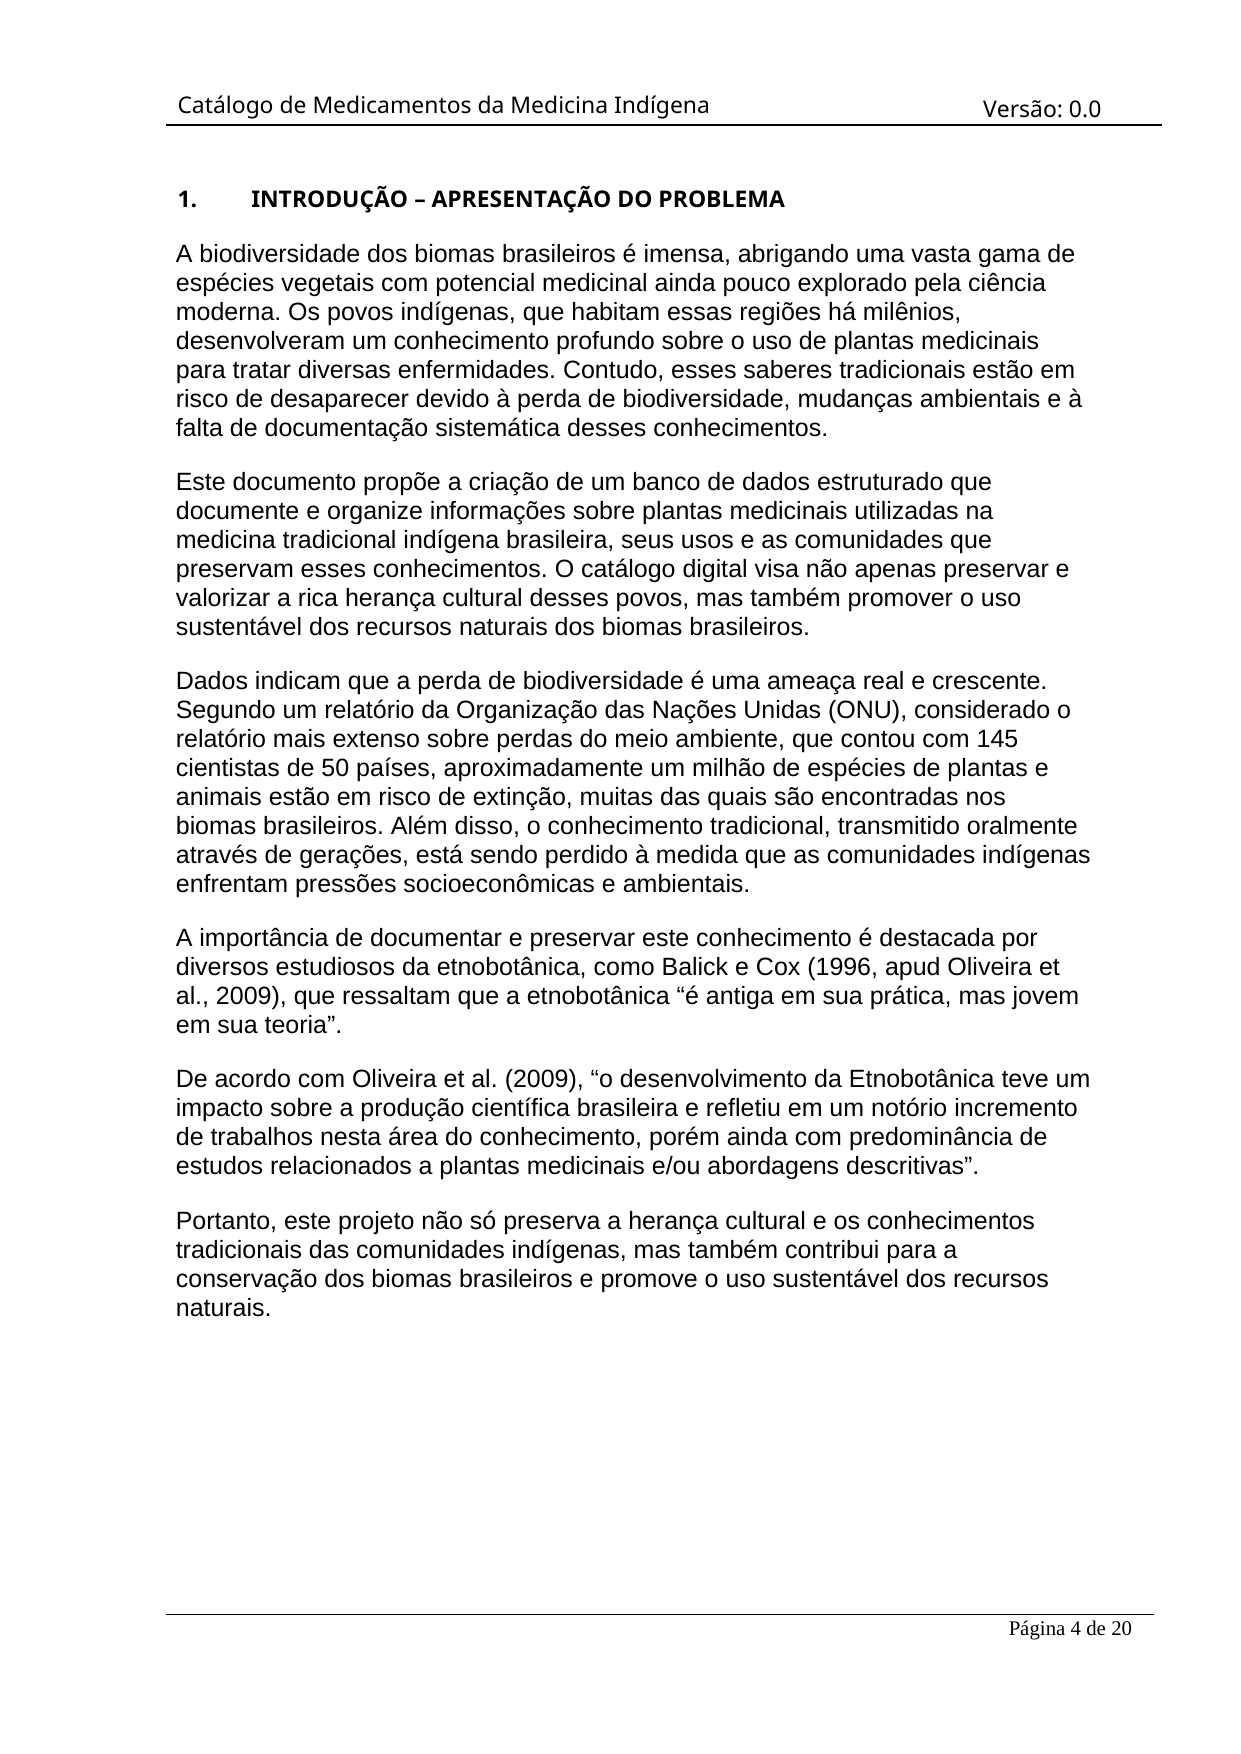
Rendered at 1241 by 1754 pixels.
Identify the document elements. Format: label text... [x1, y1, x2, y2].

text De acordo com Oliveira et al. (2009), “o desenvolvimento da Etnobotânica teve um impacto sobre a produção científica brasileira e refletiu em um notório incremento de trabalhos nesta área do conhecimento, porém ainda com predominância de estudos relacionados a plantas medicinais e/ou abordagens descritivas”. [176, 1064, 1092, 1180]
text Dados indicam que a perda de biodiversidade é uma ameaça real e crescente. Segundo um relatório da Organização das Nações Unidas (ONU), considerado o relatório mais extenso sobre perdas do meio ambiente, que contou com 145 cientistas de 50 países, aproximadamente um milhão de espécies de plantas e animais estão em risco de extinção, muitas das quais são encontradas nos biomas brasileiros. Além disso, o conhecimento tradicional, transmitido oralmente através de gerações, está sendo perdido à medida que as comunidades indígenas enfrentam pressões socioeconômicas e ambientais. [176, 666, 1092, 897]
text Portanto, este projeto não só preserva a herança cultural e os conhecimentos tradicionais das comunidades indígenas, mas também contribui para a conservação dos biomas brasileiros e promove o uso sustentável dos recursos naturais. [176, 1206, 1092, 1321]
text A importância de documentar e preservar este conhecimento é destacada por diversos estudiosos da etnobotânica, como Balick e Cox (1996, apud Oliveira et al., 2009), que ressaltam que a etnobotânica “é antiga em sua prática, mas jovem em sua teoria”. [176, 923, 1092, 1039]
subtitle INTRODUÇÃO – APRESENTAÇÃO DO PROBLEMA [177, 182, 1092, 214]
text Este documento propõe a criação de um banco de dados estruturado que documente e organize informações sobre plantas medicinais utilizadas na medicina tradicional indígena brasileira, seus usos e as comunidades que preservam esses conhecimentos. O catálogo digital visa não apenas preservar e valorizar a rica herança cultural desses povos, mas também promover o uso sustentável dos recursos naturais dos biomas brasileiros. [176, 467, 1092, 640]
text A biodiversidade dos biomas brasileiros é imensa, abrigando uma vasta gama de espécies vegetais com potencial medicinal ainda pouco explorado pela ciência moderna. Os povos indígenas, que habitam essas regiões há milênios, desenvolveram um conhecimento profundo sobre o uso de plantas medicinais para tratar diversas enfermidades. Contudo, esses saberes tradicionais estão em risco de desaparecer devido à perda de biodiversidade, mudanças ambientais e à falta de documentação sistemática desses conhecimentos. [176, 239, 1092, 441]
